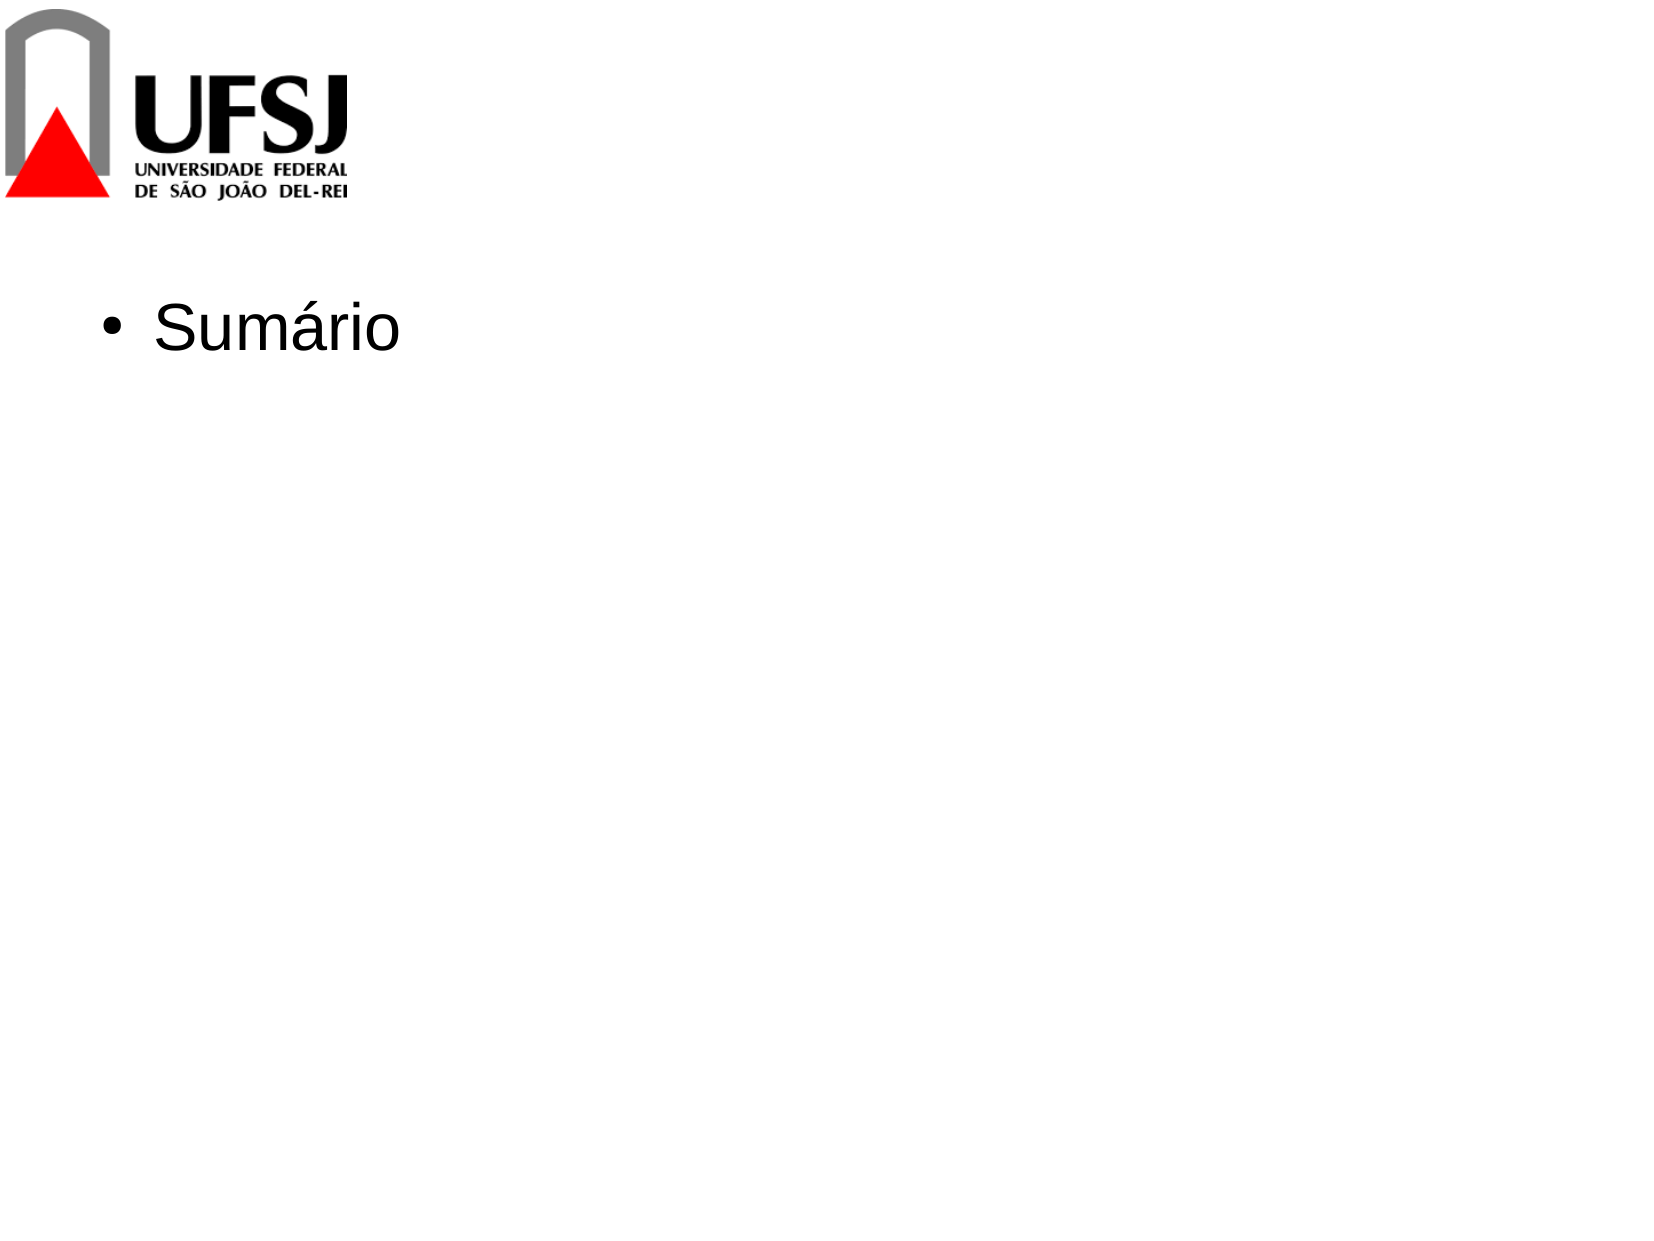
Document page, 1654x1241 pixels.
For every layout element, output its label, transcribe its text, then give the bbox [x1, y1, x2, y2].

picture [5, 9, 347, 201]
list Sumário [82, 290, 1571, 1010]
